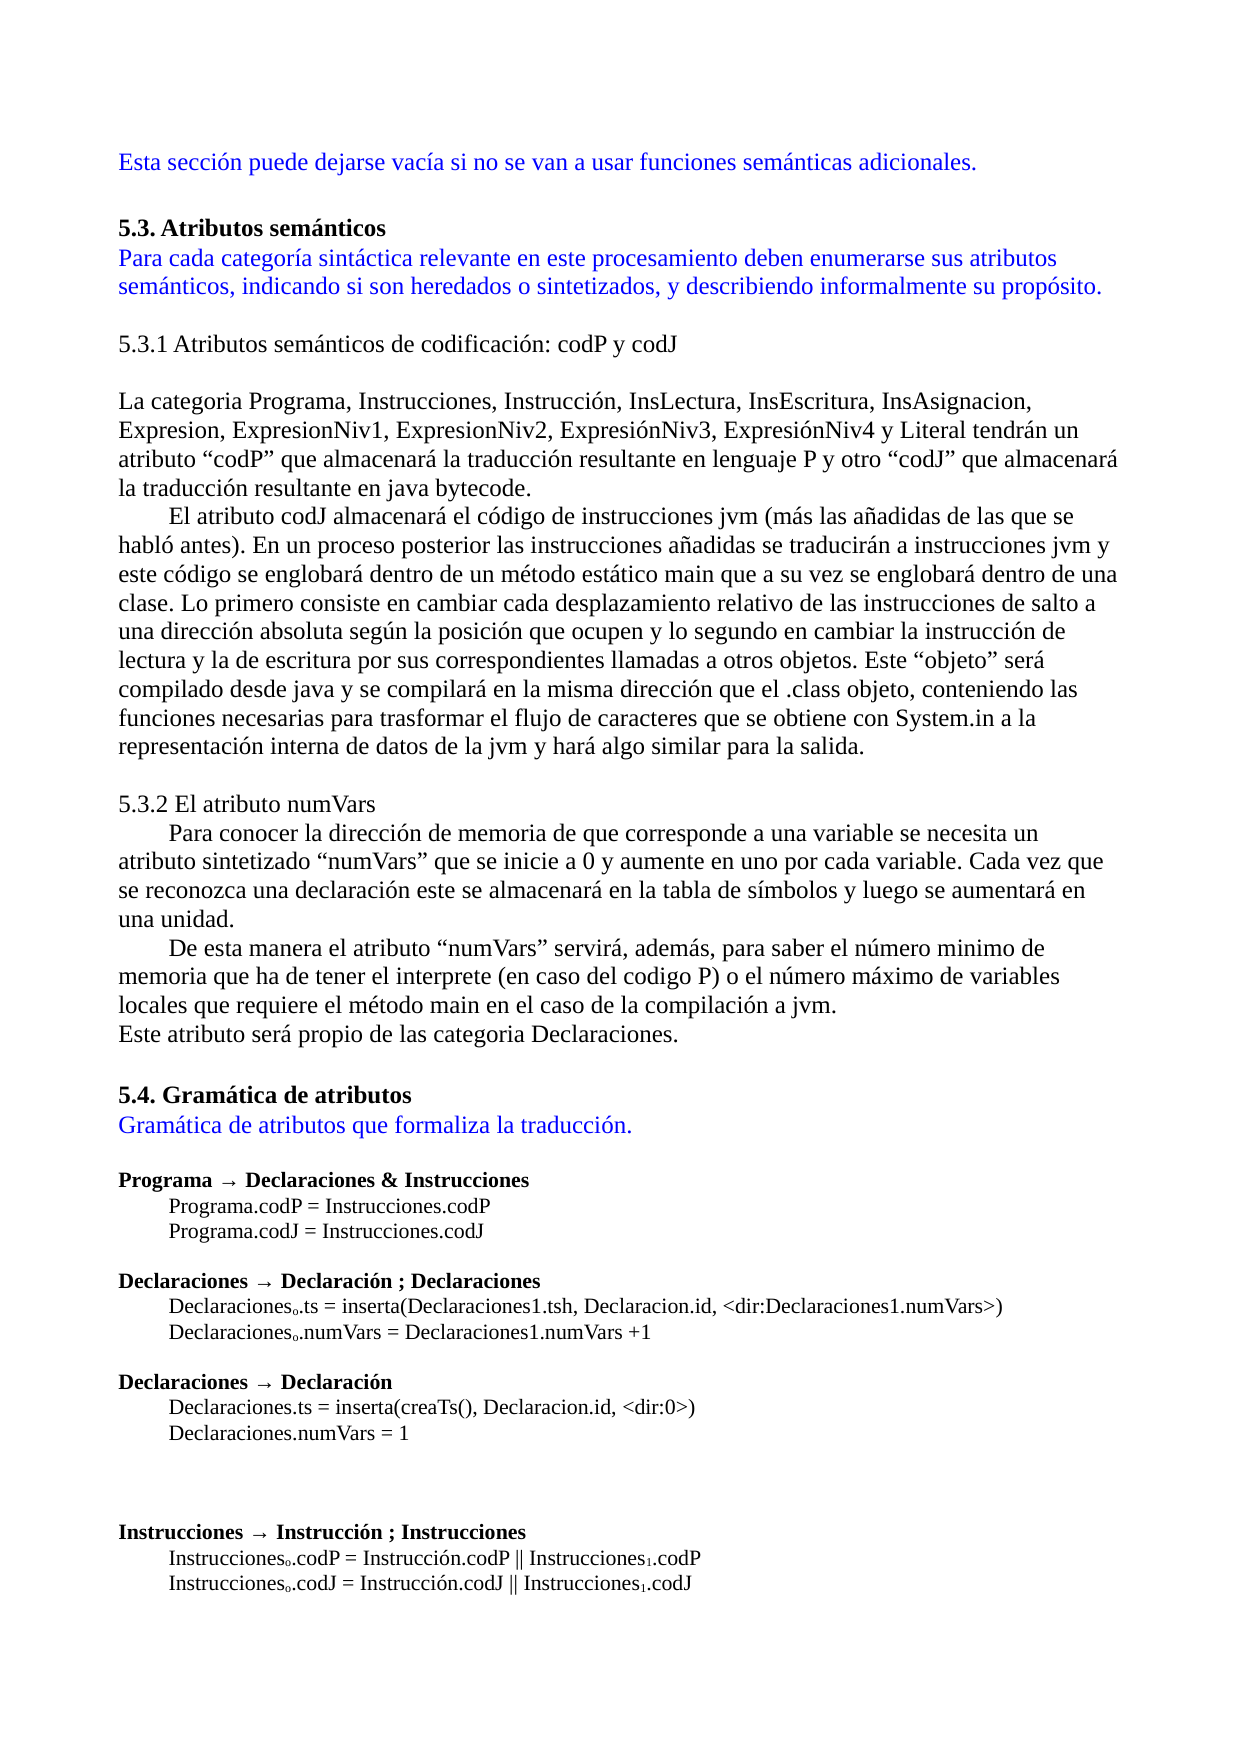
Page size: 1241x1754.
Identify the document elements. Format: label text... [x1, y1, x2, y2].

text Programa.codP = Instrucciones.codP [118, 1193, 1122, 1218]
text Instruccioneso.codP = Instrucción.codP || Instrucciones1.codP [118, 1544, 1122, 1570]
text Programa → Declaraciones & Instrucciones [118, 1167, 1122, 1193]
text Para cada categoría sintáctica relevante en este procesamiento deben enumerarse sus atributos semánticos, indicando si son heredados o sintetizados, y describiendo informalmente su propósito. [118, 243, 1122, 300]
text Instruccioneso.codJ = Instrucción.codJ || Instrucciones1.codJ [118, 1570, 1122, 1595]
text Declaraciones → Declaración ; Declaraciones [118, 1268, 1122, 1293]
text Gramática de atributos que formaliza la traducción. [118, 1110, 1122, 1139]
text Declaracioneso.numVars = Declaraciones1.numVars +1 [118, 1319, 1122, 1344]
text 5.4. Gramática de atributos [118, 1076, 1122, 1110]
text El atributo codJ almacenará el código de instrucciones jvm (más las añadidas de las que se habló antes). En un proceso posterior las instrucciones añadidas se traducirán a instrucciones jvm y este código se englobará dentro de un método estático main que a su vez se englobará dentro de una clase. Lo primero consiste en cambiar cada desplazamiento relativo de las instrucciones de salto a una dirección absoluta según la posición que ocupen y lo segundo en cambiar la instrucción de lectura y la de escritura por sus correspondientes llamadas a otros objetos. Este “objeto” será compilado desde java y se compilará en la misma dirección que el .class objeto, conteniendo las funciones necesarias para trasformar el flujo de caracteres que se obtiene con System.in a la representación interna de datos de la jvm y hará algo similar para la salida. [118, 501, 1122, 760]
text 5.3. Atributos semánticos [118, 209, 1122, 243]
text Declaraciones → Declaración [118, 1369, 1122, 1394]
text Esta sección puede dejarse vacía si no se van a usar funciones semánticas adicionales. [118, 147, 1122, 176]
text De esta manera el atributo “numVars” servirá, además, para saber el número minimo de memoria que ha de tener el interprete (en caso del codigo P) o el número máximo de variables locales que requiere el método main en el caso de la compilación a jvm. [118, 933, 1122, 1019]
text Este atributo será propio de las categoria Declaraciones. [118, 1019, 1122, 1048]
text La categoria Programa, Instrucciones, Instrucción, InsLectura, InsEscritura, InsAsignacion, Expresion, ExpresionNiv1, ExpresionNiv2, ExpresiónNiv3, ExpresiónNiv4 y Literal tendrán un atributo “codP” que almacenará la traducción resultante en lenguaje P y otro “codJ” que almacenará la traducción resultante en java bytecode. [118, 386, 1122, 501]
text 5.3.1 Atributos semánticos de codificación: codP y codJ [118, 329, 1122, 358]
text Programa.codJ = Instrucciones.codJ [118, 1218, 1122, 1243]
text Instrucciones → Instrucción ; Instrucciones [118, 1519, 1122, 1544]
text Declaracioneso.ts = inserta(Declaraciones1.tsh, Declaracion.id, <dir:Declaraciones1.numVars>) [118, 1293, 1122, 1319]
text 5.3.2 El atributo numVars [118, 789, 1122, 818]
text Declaraciones.ts = inserta(creaTs(), Declaracion.id, <dir:0>) [118, 1394, 1122, 1419]
text Declaraciones.numVars = 1 [118, 1419, 1122, 1445]
text Para conocer la dirección de memoria de que corresponde a una variable se necesita un atributo sintetizado “numVars” que se inicie a 0 y aumente en uno por cada variable. Cada vez que se reconozca una declaración este se almacenará en la tabla de símbolos y luego se aumentará en una unidad. [118, 818, 1122, 933]
